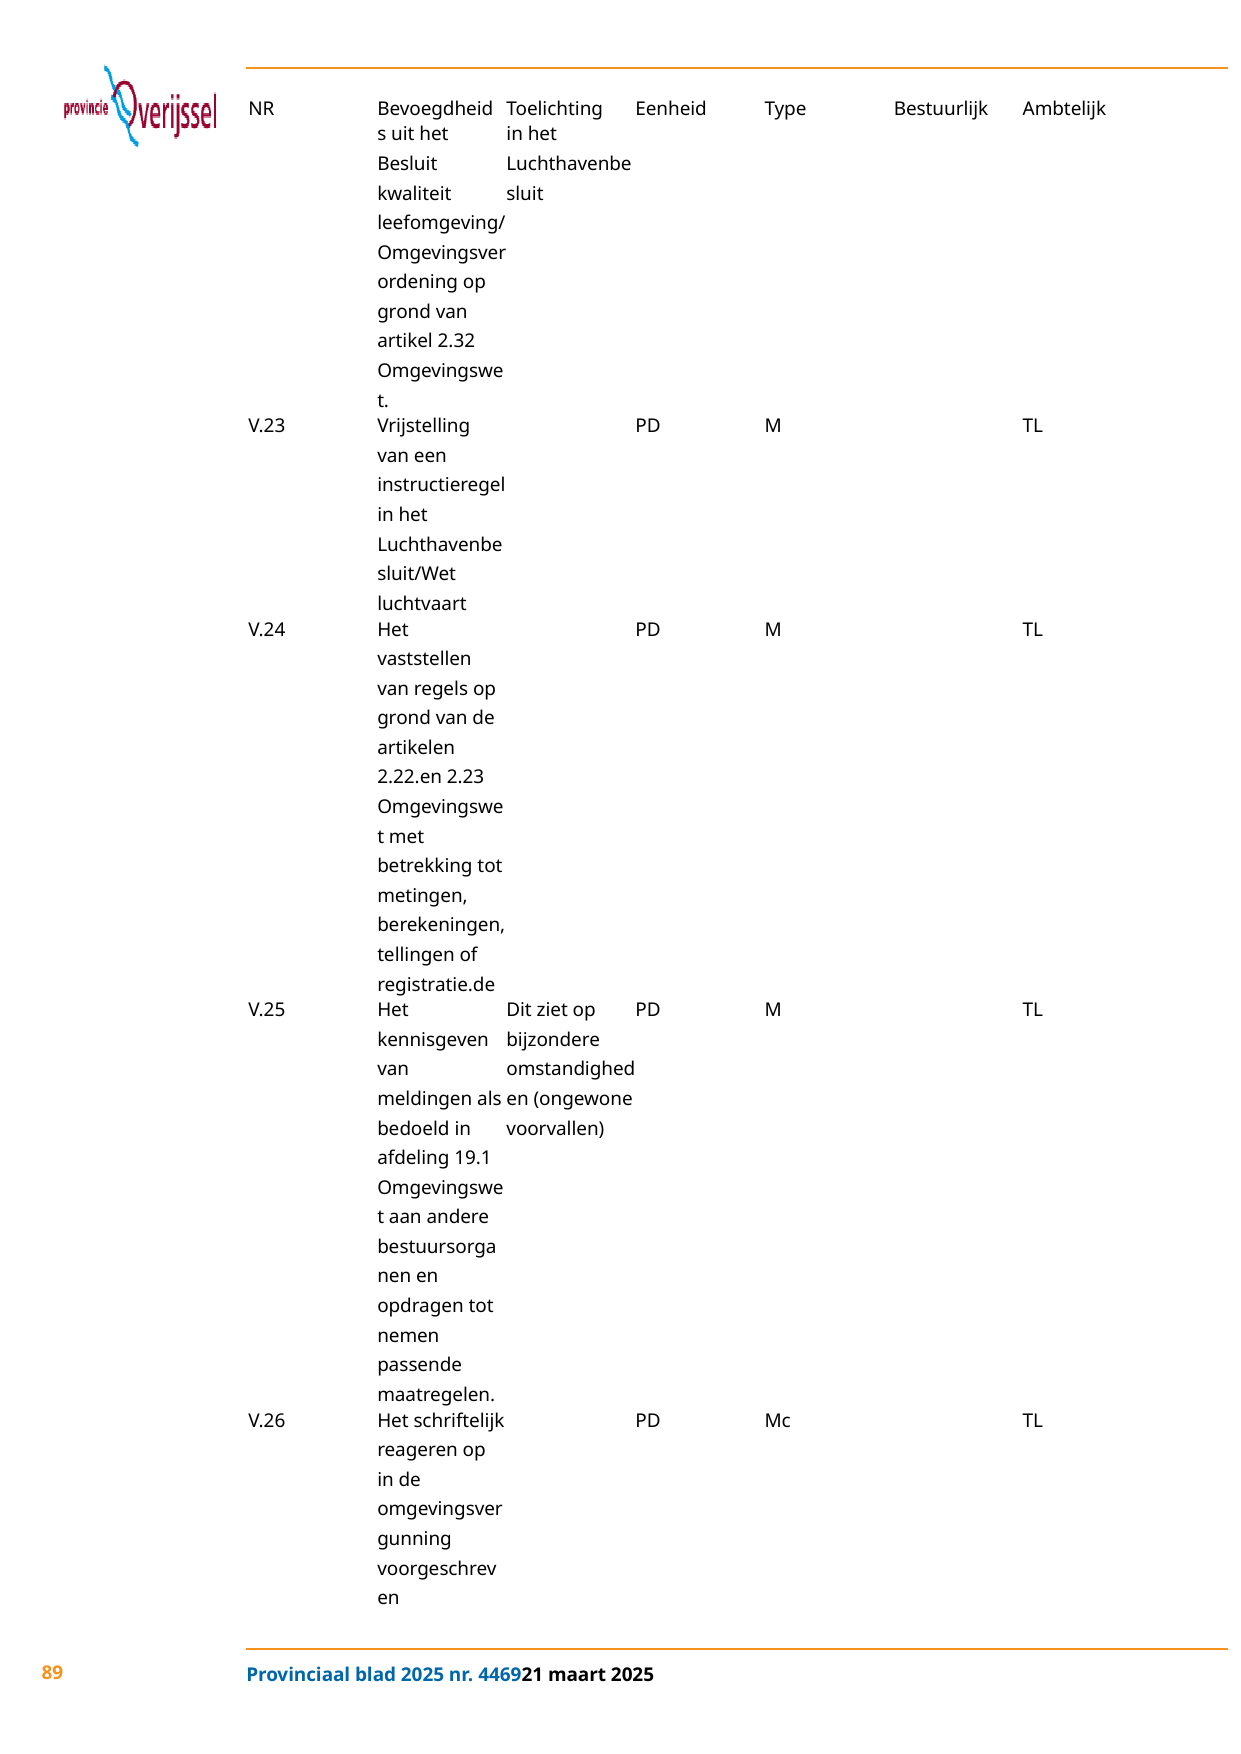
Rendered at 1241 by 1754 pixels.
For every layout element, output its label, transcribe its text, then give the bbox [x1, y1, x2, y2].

table_cell PD [635, 996, 764, 1407]
table_cell Mc [764, 1407, 893, 1610]
table_cell [894, 1407, 1022, 1610]
table_header NR [248, 95, 377, 121]
table_header Toelichting [506, 95, 635, 121]
table_cell [894, 616, 1022, 996]
table_cell [248, 121, 377, 412]
table_cell V.26 [248, 1407, 377, 1610]
table_cell TL [1023, 1407, 1152, 1610]
table_cell [1023, 121, 1152, 412]
table_header Bevoegdheid [377, 95, 506, 121]
table_header Type [764, 95, 893, 121]
table_cell M [764, 996, 893, 1407]
table_cell TL [1023, 413, 1152, 616]
table_cell PD [635, 1407, 764, 1610]
table_cell [894, 413, 1022, 616]
table_cell [894, 121, 1022, 412]
table_cell V.25 [248, 996, 377, 1407]
table_cell [506, 1407, 635, 1610]
table_cell M [764, 413, 893, 616]
table_cell V.23 [248, 413, 377, 616]
table_cell Het vaststellen van regels op grond van de artikelen 2.22.en 2.23 Omgevingswet met betrekking tot metingen, berekeningen, tellingen of registratie.de [377, 616, 506, 996]
table_cell in het Luchthavenbesluit [506, 121, 635, 412]
table_cell Het schriftelijk reageren op in de omgevingsvergunning voorgeschreven [377, 1407, 506, 1610]
table_cell [764, 121, 893, 412]
table_cell Dit ziet op bijzondere omstandigheden (ongewone voorvallen) [506, 996, 635, 1407]
table_cell [894, 996, 1022, 1407]
table_cell [506, 413, 635, 616]
table_cell [635, 121, 764, 412]
table_cell TL [1023, 616, 1152, 996]
table_cell V.24 [248, 616, 377, 996]
table_cell PD [635, 616, 764, 996]
table_header Ambtelijk [1023, 95, 1152, 121]
table_header Eenheid [635, 95, 764, 121]
table_cell [506, 616, 635, 996]
table_cell PD [635, 413, 764, 616]
table_cell Het kennisgeven van meldingen als bedoeld in afdeling 19.1 Omgevingswet aan andere bestuursorganen en opdragen tot nemen passende maatregelen. [377, 996, 506, 1407]
table_cell s uit het Besluit kwaliteit leefomgeving/Omgevingsverordening op grond van artikel 2.32 Omgevingswet. [377, 121, 506, 412]
table_header Bestuurlijk [894, 95, 1022, 121]
table_cell TL [1023, 996, 1152, 1407]
table_cell Vrijstelling van een instructieregel in het Luchthavenbesluit/Wet luchtvaart [377, 413, 506, 616]
table_cell M [764, 616, 893, 996]
picture [41, 47, 231, 172]
